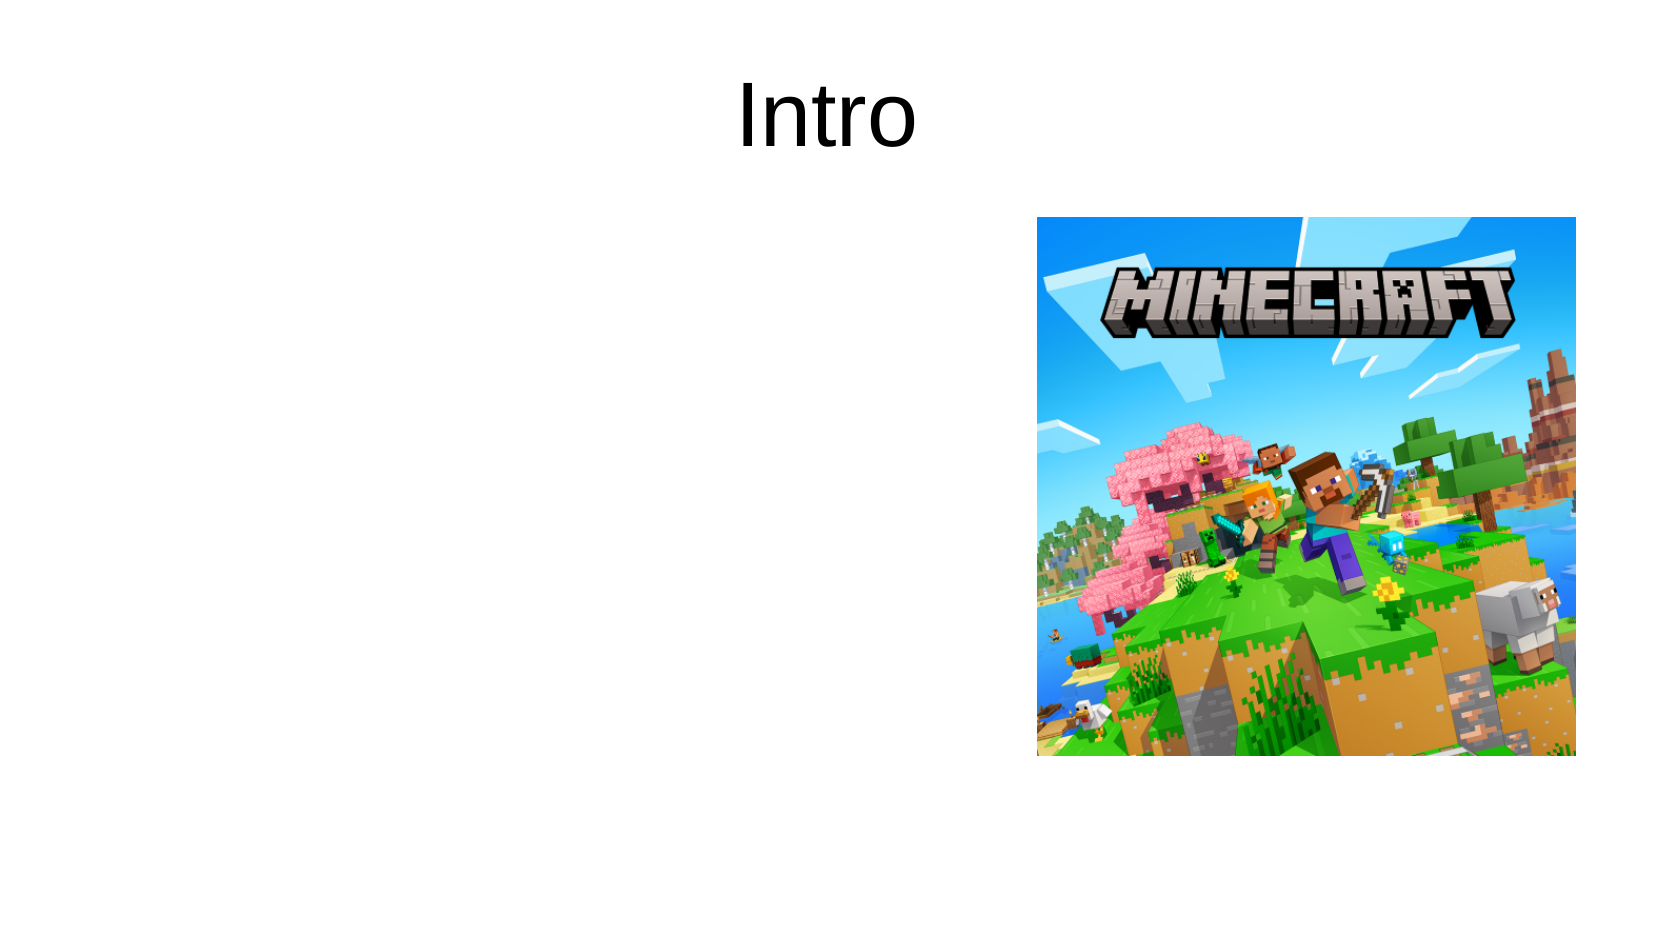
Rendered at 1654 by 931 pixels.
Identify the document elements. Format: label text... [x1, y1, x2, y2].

picture [1037, 217, 1576, 756]
title Intro [82, 37, 1571, 193]
